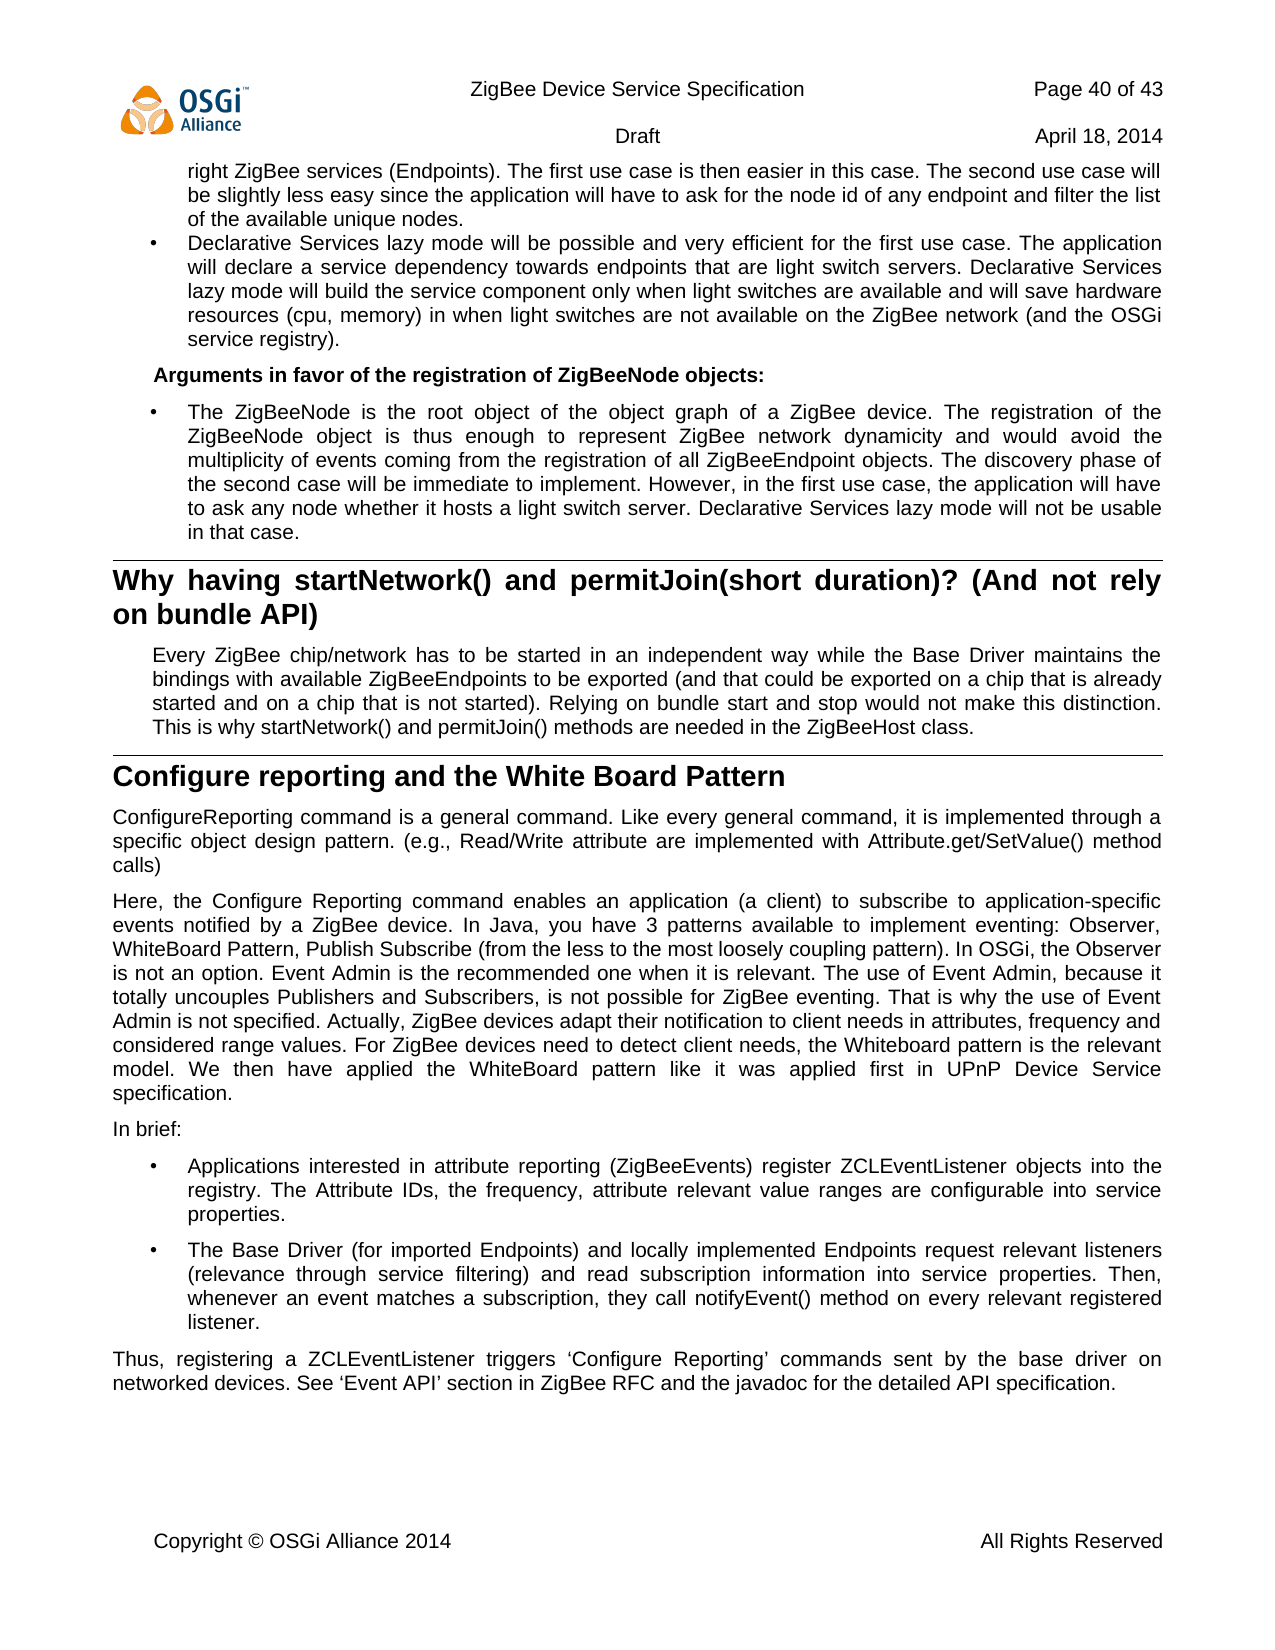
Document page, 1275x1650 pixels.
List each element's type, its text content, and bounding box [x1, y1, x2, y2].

text Arguments in favor of the registration of ZigBeeNode objects: [153, 363, 1163, 387]
list Declarative Services lazy mode will be possible and very efficient for the first use case. The application will declare a service dependency towards endpoints that are light switch servers. Declarative Services lazy mode will build the service component only when light switches are available and will save hardware resources (cpu, memory) in when light switches are not available on the ZigBee network (and the OSGi service registry). [150, 231, 1163, 351]
list Applications interested in attribute reporting (ZigBeeEvents) register ZCLEventListener objects into the registry. The Attribute IDs, the frequency, attribute relevant value ranges are configurable into service properties. [150, 1153, 1163, 1226]
text ConfigureReporting command is a general command. Like every general command, it is implemented through a specific object design pattern. (e.g., Read/Write attribute are implemented with Attribute.get/SetValue() method calls) [112, 804, 1163, 876]
list Thus, registering a ZCLEventListener triggers ‘Configure Reporting’ commands sent by the base driver on networked devices. See ‘Event API’ section in ZigBee RFC and the javadoc for the detailed API specification. [112, 1346, 1163, 1394]
text Here, the Configure Reporting command enables an application (a client) to subscribe to application-specific events notified by a ZigBee device. In Java, you have 3 patterns available to implement eventing: Observer, WhiteBoard Pattern, Publish Subscribe (from the less to the most loosely coupling pattern). In OSGi, the Observer is not an option. Event Admin is the recommended one when it is relevant. The use of Event Admin, because it totally uncouples Publishers and Subscribers, is not possible for ZigBee eventing. That is why the use of Event Admin is not specified. Actually, ZigBee devices adapt their notification to client needs in attributes, frequency and considered range values. For ZigBee devices need to detect client needs, the Whiteboard pattern is the relevant model. We then have applied the WhiteBoard pattern like it was applied first in UPnP Device Service specification. [112, 889, 1163, 1104]
text Every ZigBee chip/network has to be started in an independent way while the Base Driver maintains the bindings with available ZigBeeEndpoints to be exported (and that could be exported on a chip that is already started and on a chip that is not started). Relying on bundle start and stop would not make this distinction. This is why startNetwork() and permitJoin() methods are needed in the ZigBeeHost class. [152, 643, 1163, 739]
subtitle Configure reporting and the White Board Pattern [112, 756, 1163, 792]
text In brief: [112, 1117, 1163, 1141]
picture [113, 78, 257, 142]
list right ZigBee services (Endpoints). The first use case is then easier in this case. The second use case will be slightly less easy since the application will have to ask for the node id of any endpoint and filter the list of the available unique nodes. [150, 159, 1163, 231]
subtitle Why having startNetwork() and permitJoin(short duration)? (And not rely on bundle API) [112, 561, 1163, 630]
list The Base Driver (for imported Endpoints) and locally implemented Endpoints request relevant listeners (relevance through service filtering) and read subscription information into service properties. Then, whenever an event matches a subscription, they call notifyEvent() method on every relevant registered listener. [150, 1238, 1163, 1334]
list The ZigBeeNode is the root object of the object graph of a ZigBee device. The registration of the ZigBeeNode object is thus enough to represent ZigBee network dynamicity and would avoid the multiplicity of events coming from the registration of all ZigBeeEndpoint objects. The discovery phase of the second case will be immediate to implement. However, in the first use case, the application will have to ask any node whether it hosts a light switch server. Declarative Services lazy mode will not be usable in that case. [150, 400, 1163, 543]
